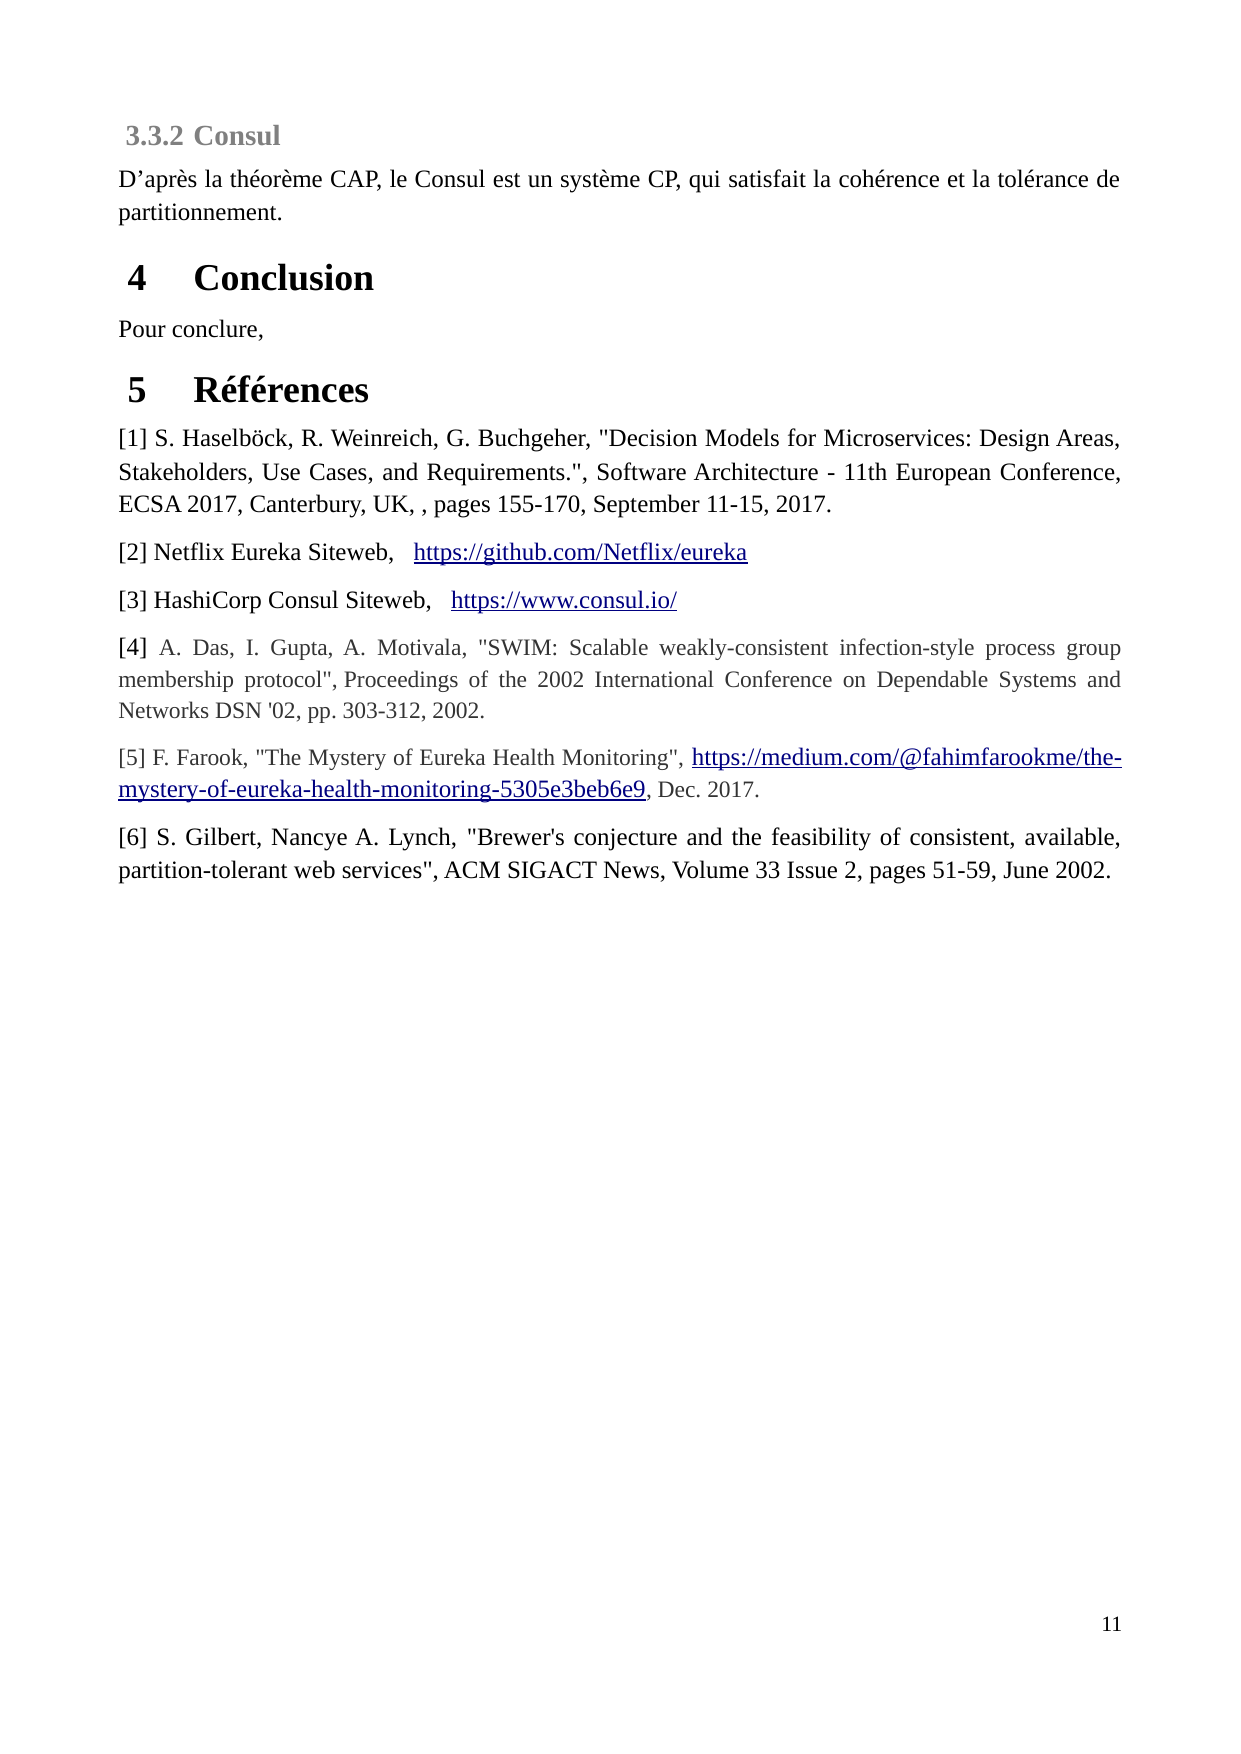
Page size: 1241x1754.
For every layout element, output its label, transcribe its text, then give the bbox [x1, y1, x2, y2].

text [4] A. Das, I. Gupta, A. Motivala, "SWIM: Scalable weakly-consistent infection-style process group membership protocol", Proceedings of the 2002 International Conference on Dependable Systems and Networks DSN '02, pp. 303-312, 2002. [118, 632, 1122, 723]
text [3] HashiCorp Consul Siteweb, https://www.consul.io/ [118, 585, 1122, 613]
text Pour conclure, [118, 314, 1122, 342]
text D’après la théorème CAP, le Consul est un système CP, qui satisfait la cohérence et la tolérance de partitionnement. [118, 164, 1122, 226]
text [2] Netflix Eureka Siteweb, https://github.com/Netflix/eureka [118, 537, 1122, 566]
subtitle Références [118, 367, 1122, 411]
text [1] S. Haselböck, R. Weinreich, G. Buchgeher, "Decision Models for Microservices: Design Areas, Stakeholders, Use Cases, and Requirements.", Software Architecture - 11th European Conference, ECSA 2017, Canterbury, UK, , pages 155-170, September 11-15, 2017. [118, 423, 1122, 518]
text [5] F. Farook, "The Mystery of Eureka Health Monitoring", https://medium.com/@fahimfarookme/the-mystery-of-eureka-health-monitoring-5305e3beb6e9, Dec. 2017. [118, 742, 1122, 803]
subtitle Consul [118, 118, 1122, 152]
text [6] S. Gilbert, Nancye A. Lynch, "Brewer's conjecture and the feasibility of consistent, available, partition-tolerant web services", ACM SIGACT News, Volume 33 Issue 2, pages 51-59, June 2002. [118, 822, 1122, 884]
subtitle Conclusion [118, 255, 1122, 299]
